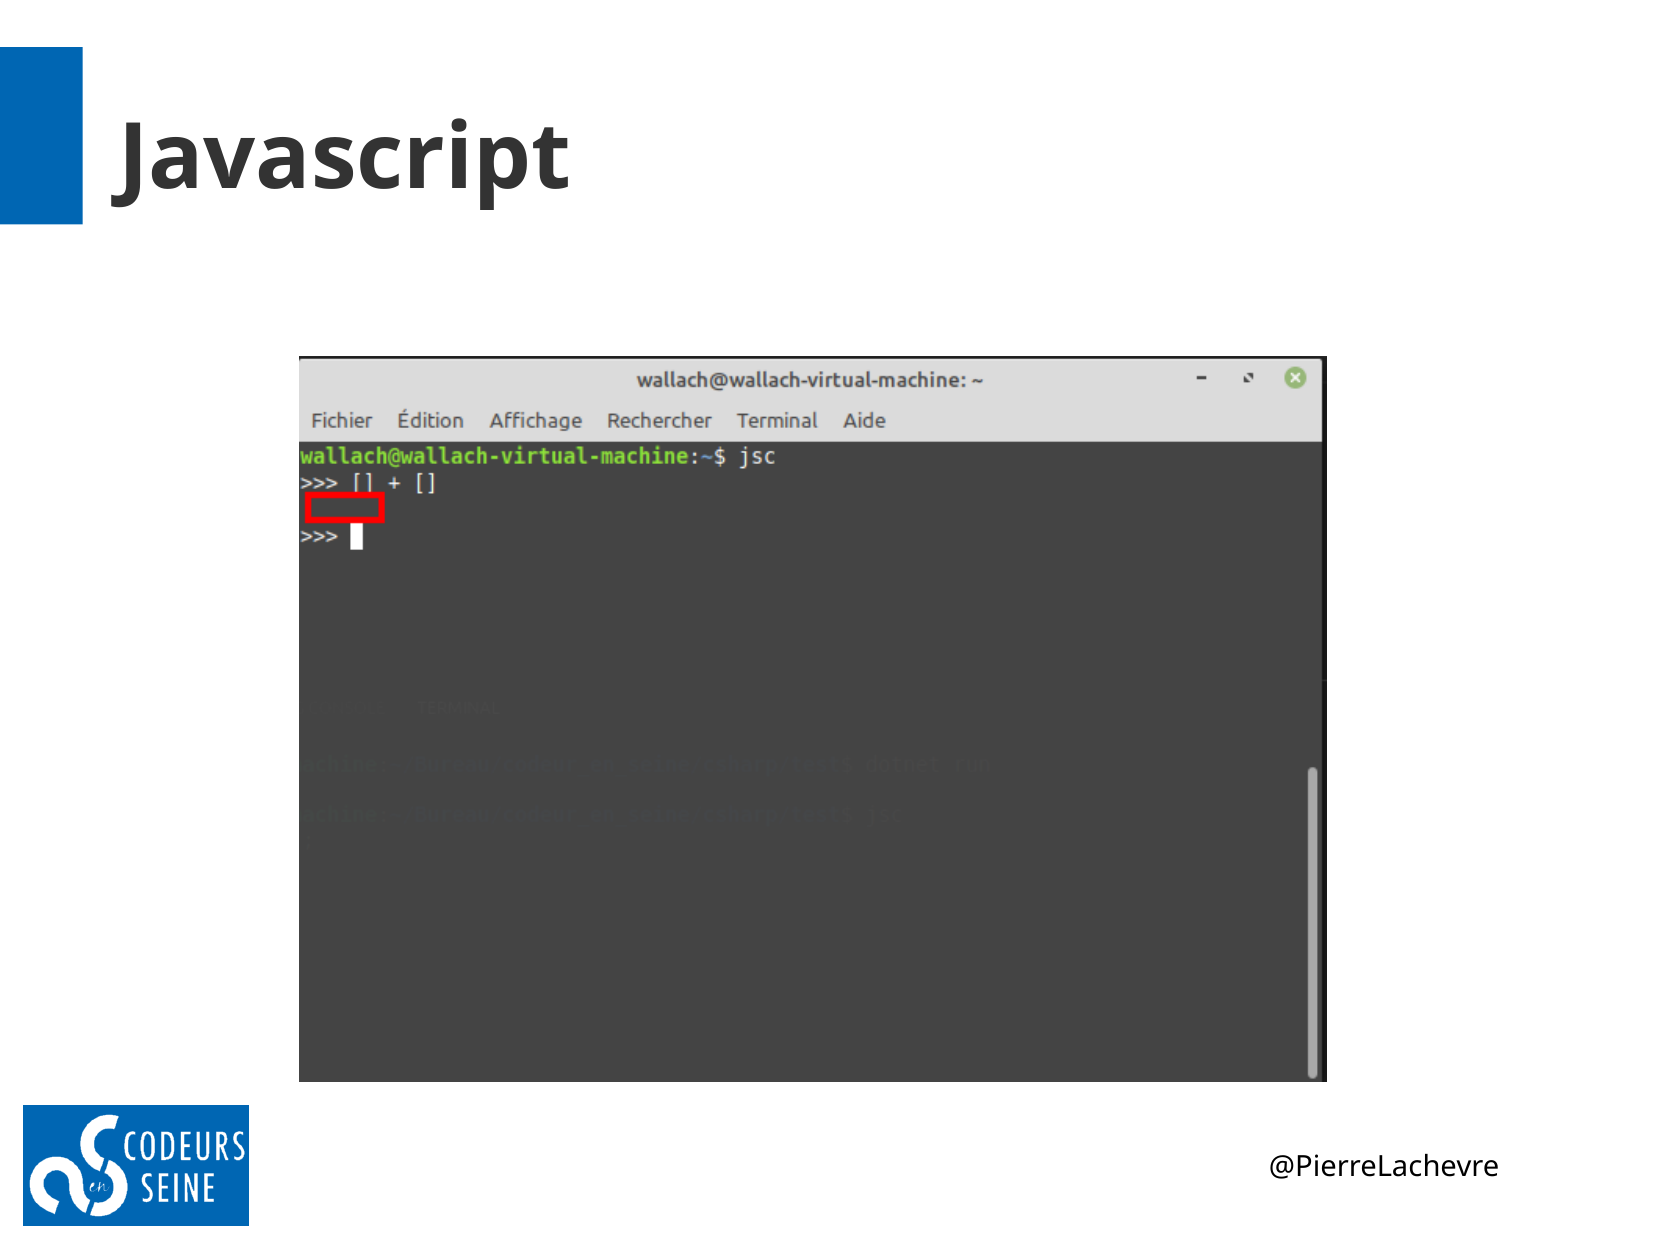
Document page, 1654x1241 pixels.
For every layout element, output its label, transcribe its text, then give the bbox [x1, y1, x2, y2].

picture [299, 356, 1327, 1082]
title Javascript [118, 49, 1571, 257]
picture [23, 1105, 249, 1226]
